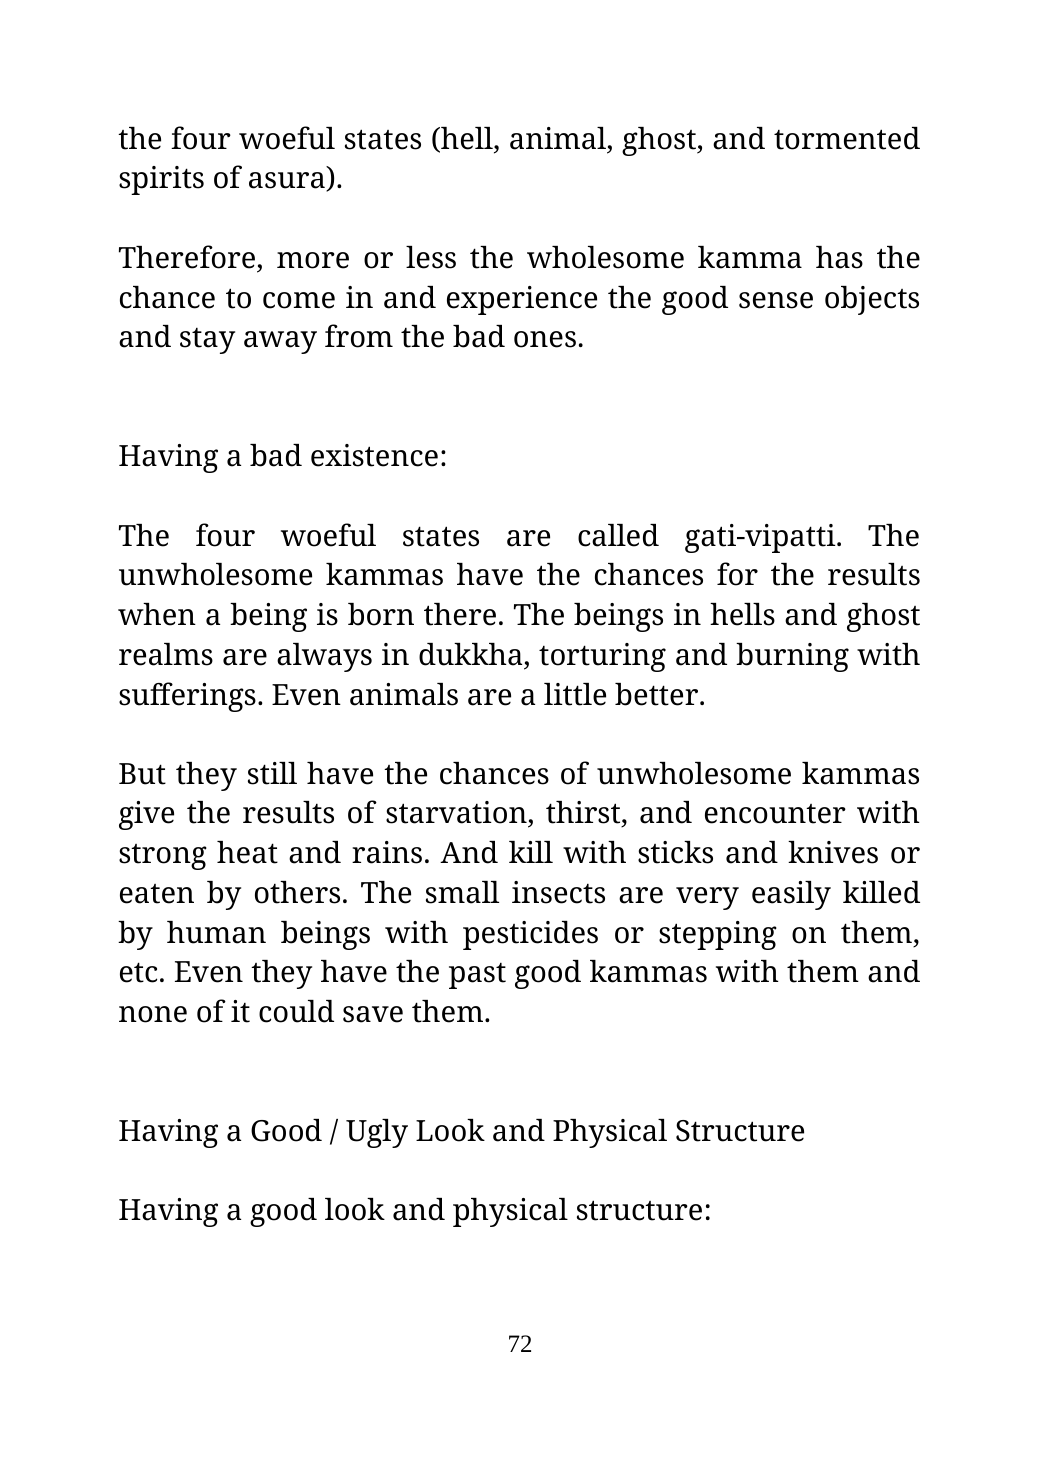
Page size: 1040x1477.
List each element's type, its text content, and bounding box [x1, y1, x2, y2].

text Having a good look and physical structure: [118, 1190, 922, 1229]
text the four woeful states (hell, animal, ghost, and tormented spirits of asura). Therefore, more or less the wholesome kamma has the chance to come in and experience the good sense objects and stay away from the bad ones. Having a bad existence: The four woeful states are called gati-vipatti. The unwholesome kammas have the chances for the results when a being is born there. The beings in hells and ghost realms are always in dukkha, torturing and burning with sufferings. Even animals are a little better. But they still have the chances of unwholesome kammas give the results of starvation, thirst, and encounter with strong heat and rains. And kill with sticks and knives or eaten by others. The small insects are very easily killed by human beings with pesticides or stepping on them, etc. Even they have the past good kammas with them and none of it could save them. [118, 118, 922, 1031]
text Having a Good / Ugly Look and Physical Structure [118, 1110, 922, 1150]
